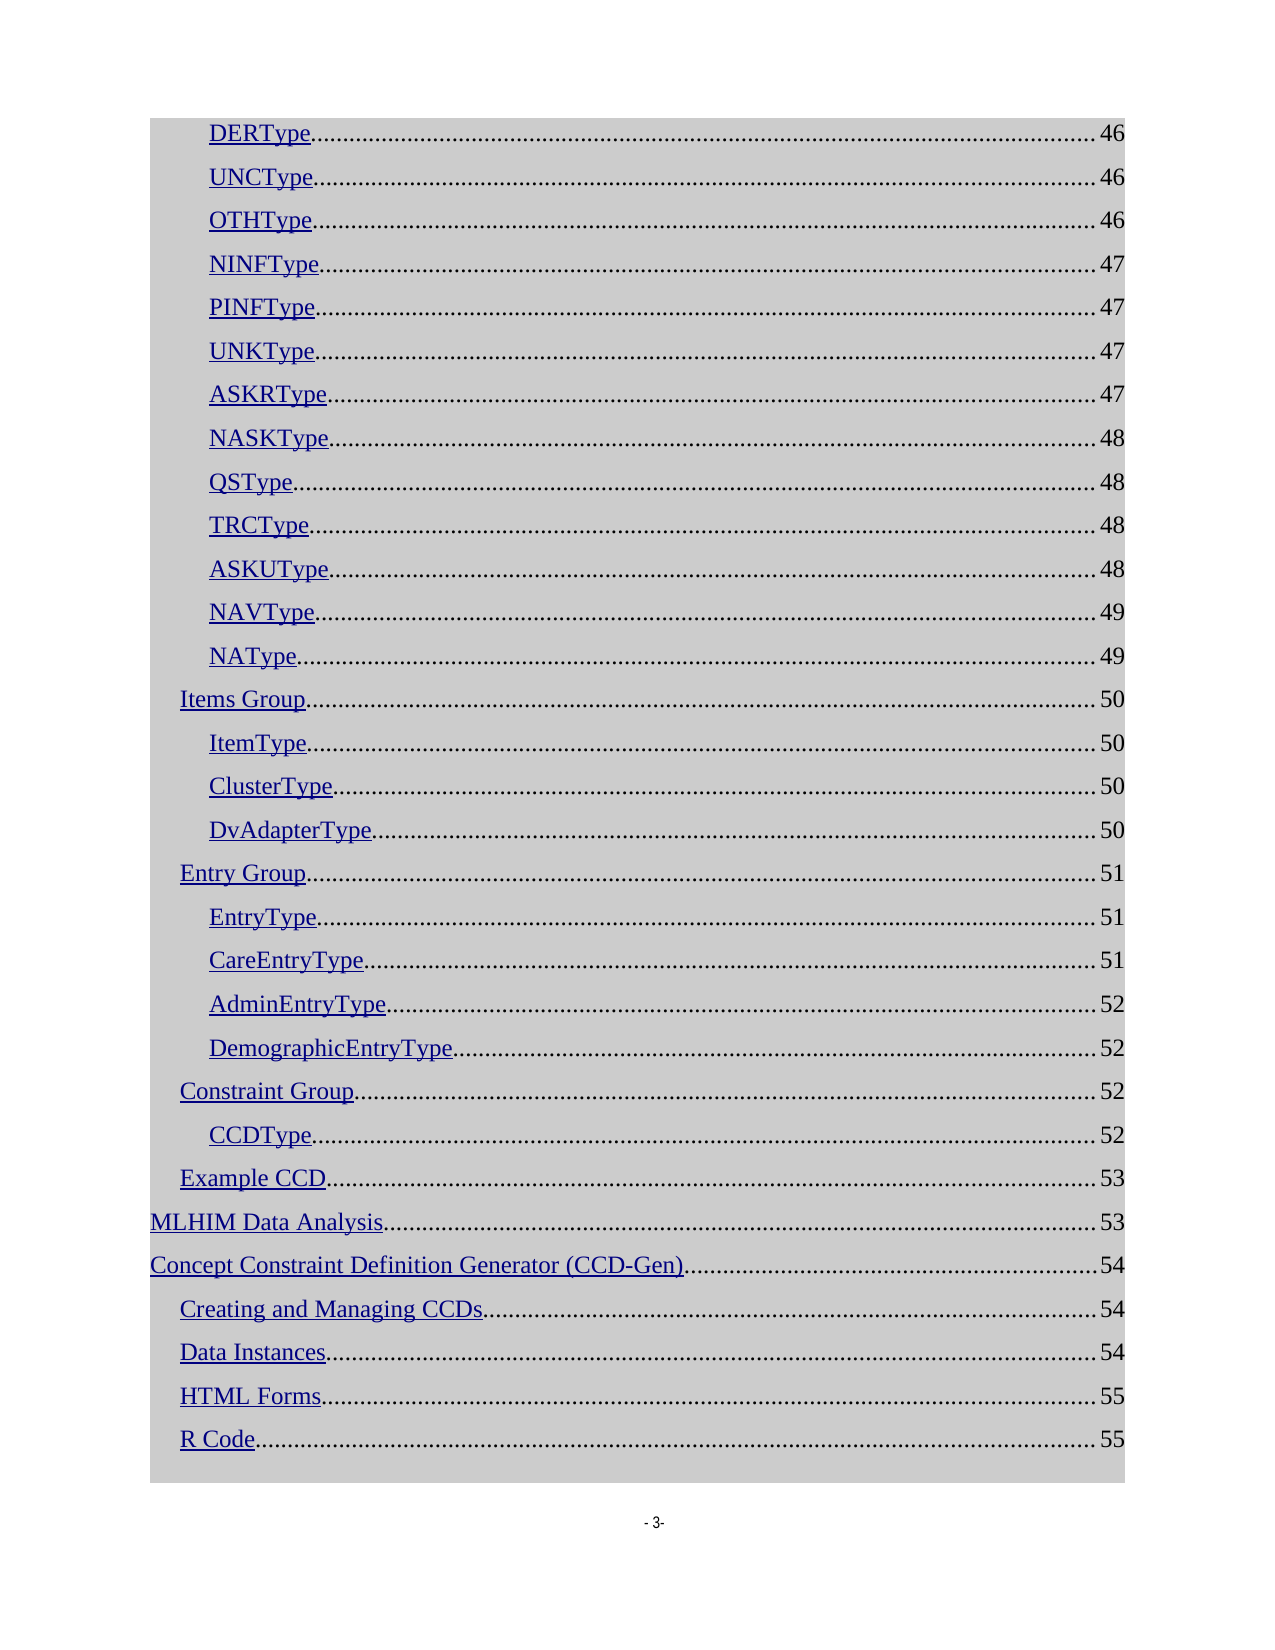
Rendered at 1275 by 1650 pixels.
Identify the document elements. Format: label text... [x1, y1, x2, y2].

text ItemType 50 [209, 728, 1125, 757]
text NINFType 47 [209, 249, 1125, 278]
text CCDType 52 [209, 1119, 1125, 1149]
text QSType 48 [209, 466, 1125, 496]
text DERType 46 [209, 118, 1125, 147]
text UNKType 47 [209, 336, 1125, 365]
text MLHIM Data Analysis 53 [150, 1207, 1125, 1236]
text ASKUType 48 [209, 553, 1125, 583]
text Concept Constraint Definition Generator (CCD-Gen) 54 [150, 1250, 1125, 1279]
text AdminEntryType 52 [209, 989, 1125, 1018]
text NASKType 48 [209, 423, 1125, 452]
text PINFType 47 [209, 292, 1125, 321]
text Creating and Managing CCDs 54 [179, 1294, 1125, 1323]
text DemographicEntryType 52 [209, 1032, 1125, 1062]
text R Code 55 [179, 1424, 1125, 1453]
text Data Instances 54 [179, 1337, 1125, 1366]
text UNCType 46 [209, 162, 1125, 191]
text Constraint Group 52 [179, 1076, 1125, 1105]
text Entry Group 51 [179, 858, 1125, 887]
text HTML Forms 55 [179, 1381, 1125, 1410]
text ASKRType 47 [209, 379, 1125, 408]
text EntryType 51 [209, 902, 1125, 931]
text DvAdapterType 50 [209, 815, 1125, 844]
text Items Group 50 [179, 684, 1125, 713]
text NAType 49 [209, 641, 1125, 670]
text ClusterType 50 [209, 771, 1125, 800]
text TRCType 48 [209, 510, 1125, 539]
text NAVType 49 [209, 597, 1125, 626]
text Example CCD 53 [179, 1163, 1125, 1192]
text OTHType 46 [209, 205, 1125, 234]
text CareEntryType 51 [209, 945, 1125, 974]
